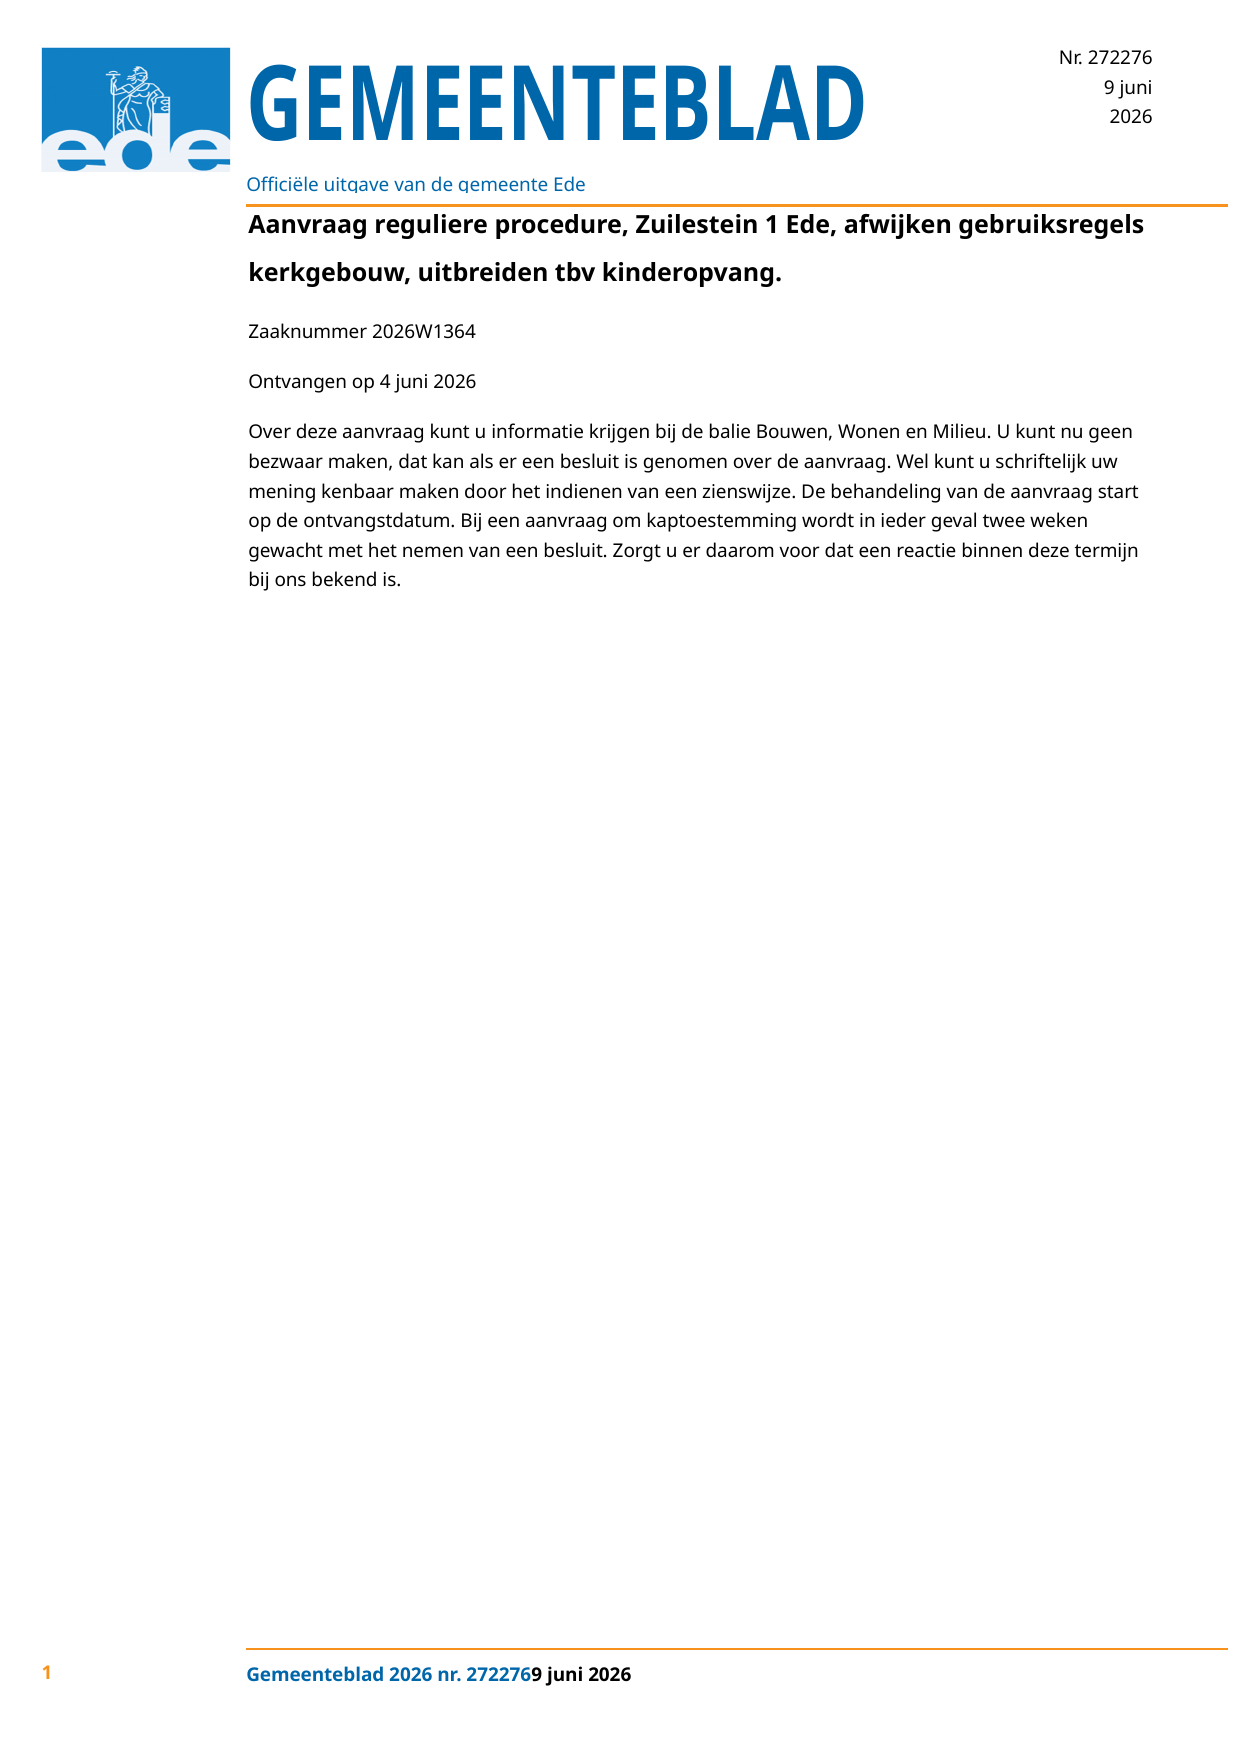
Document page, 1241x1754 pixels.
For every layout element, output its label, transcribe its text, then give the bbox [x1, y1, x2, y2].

picture [41, 47, 231, 172]
text Aanvraag reguliere procedure, Zuilestein 1 Ede, afwijken gebruiksregels kerkgebouw, uitbreiden tbv kinderopvang. [248, 207, 1152, 288]
text Zaaknummer 2026W1364 [248, 318, 1152, 344]
text Over deze aanvraag kunt u informatie krijgen bij de balie Bouwen, Wonen en Milieu. U kunt nu geen bezwaar maken, dat kan als er een besluit is genomen over de aanvraag. Wel kunt u schriftelijk uw mening kenbaar maken door het indienen van een zienswijze. De behandeling van de aanvraag start op de ontvangstdatum. Bij een aanvraag om kaptoestemming wordt in ieder geval twee weken gewacht met het nemen van een besluit. Zorgt u er daarom voor dat een reactie binnen deze termijn bij ons bekend is. [248, 419, 1152, 592]
text Ontvangen op 4 juni 2026 [248, 368, 1152, 394]
